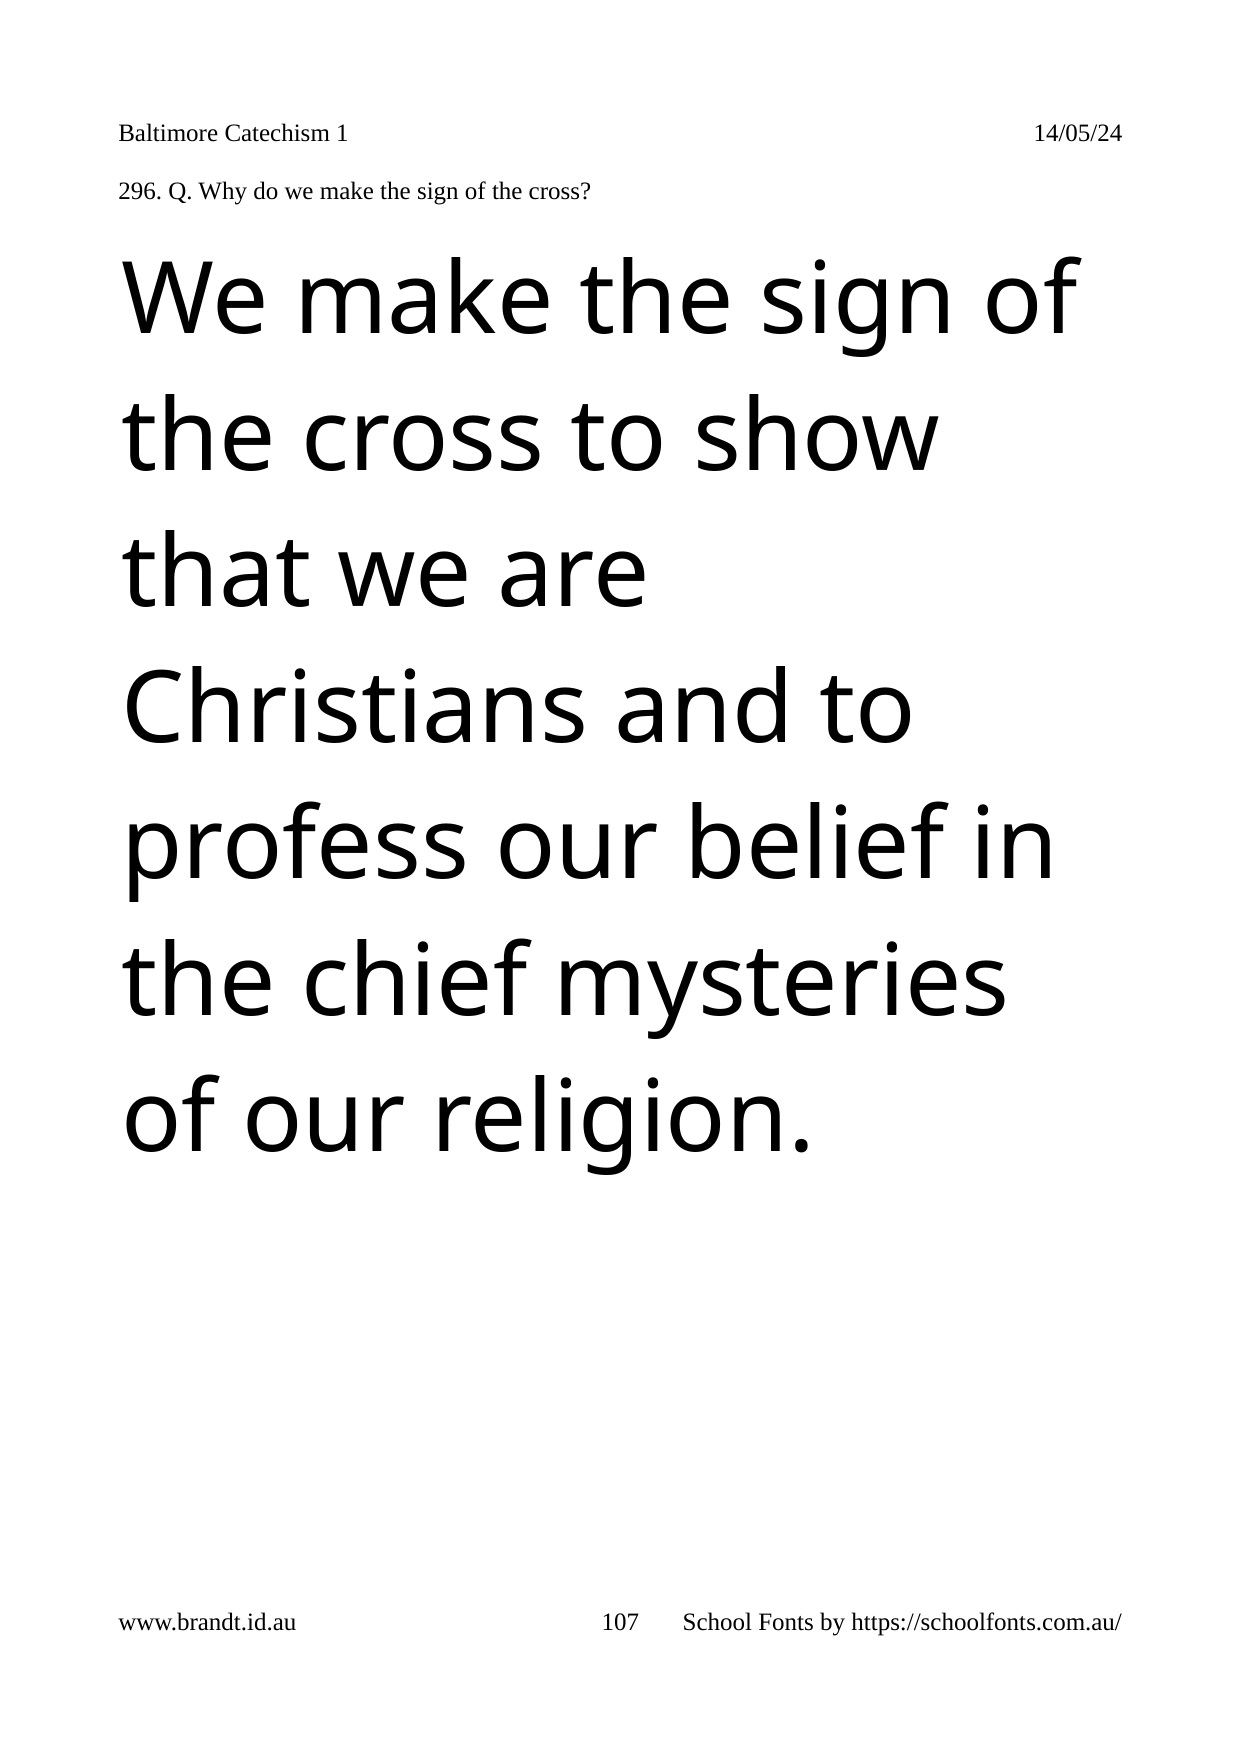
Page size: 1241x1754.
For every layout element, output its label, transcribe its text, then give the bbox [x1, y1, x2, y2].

text We make the sign of the cross to show that we are Christians and to profess our belief in the chief mysteries of our religion. [118, 224, 1122, 1183]
text 296. Q. Why do we make the sign of the cross? [118, 176, 1122, 205]
